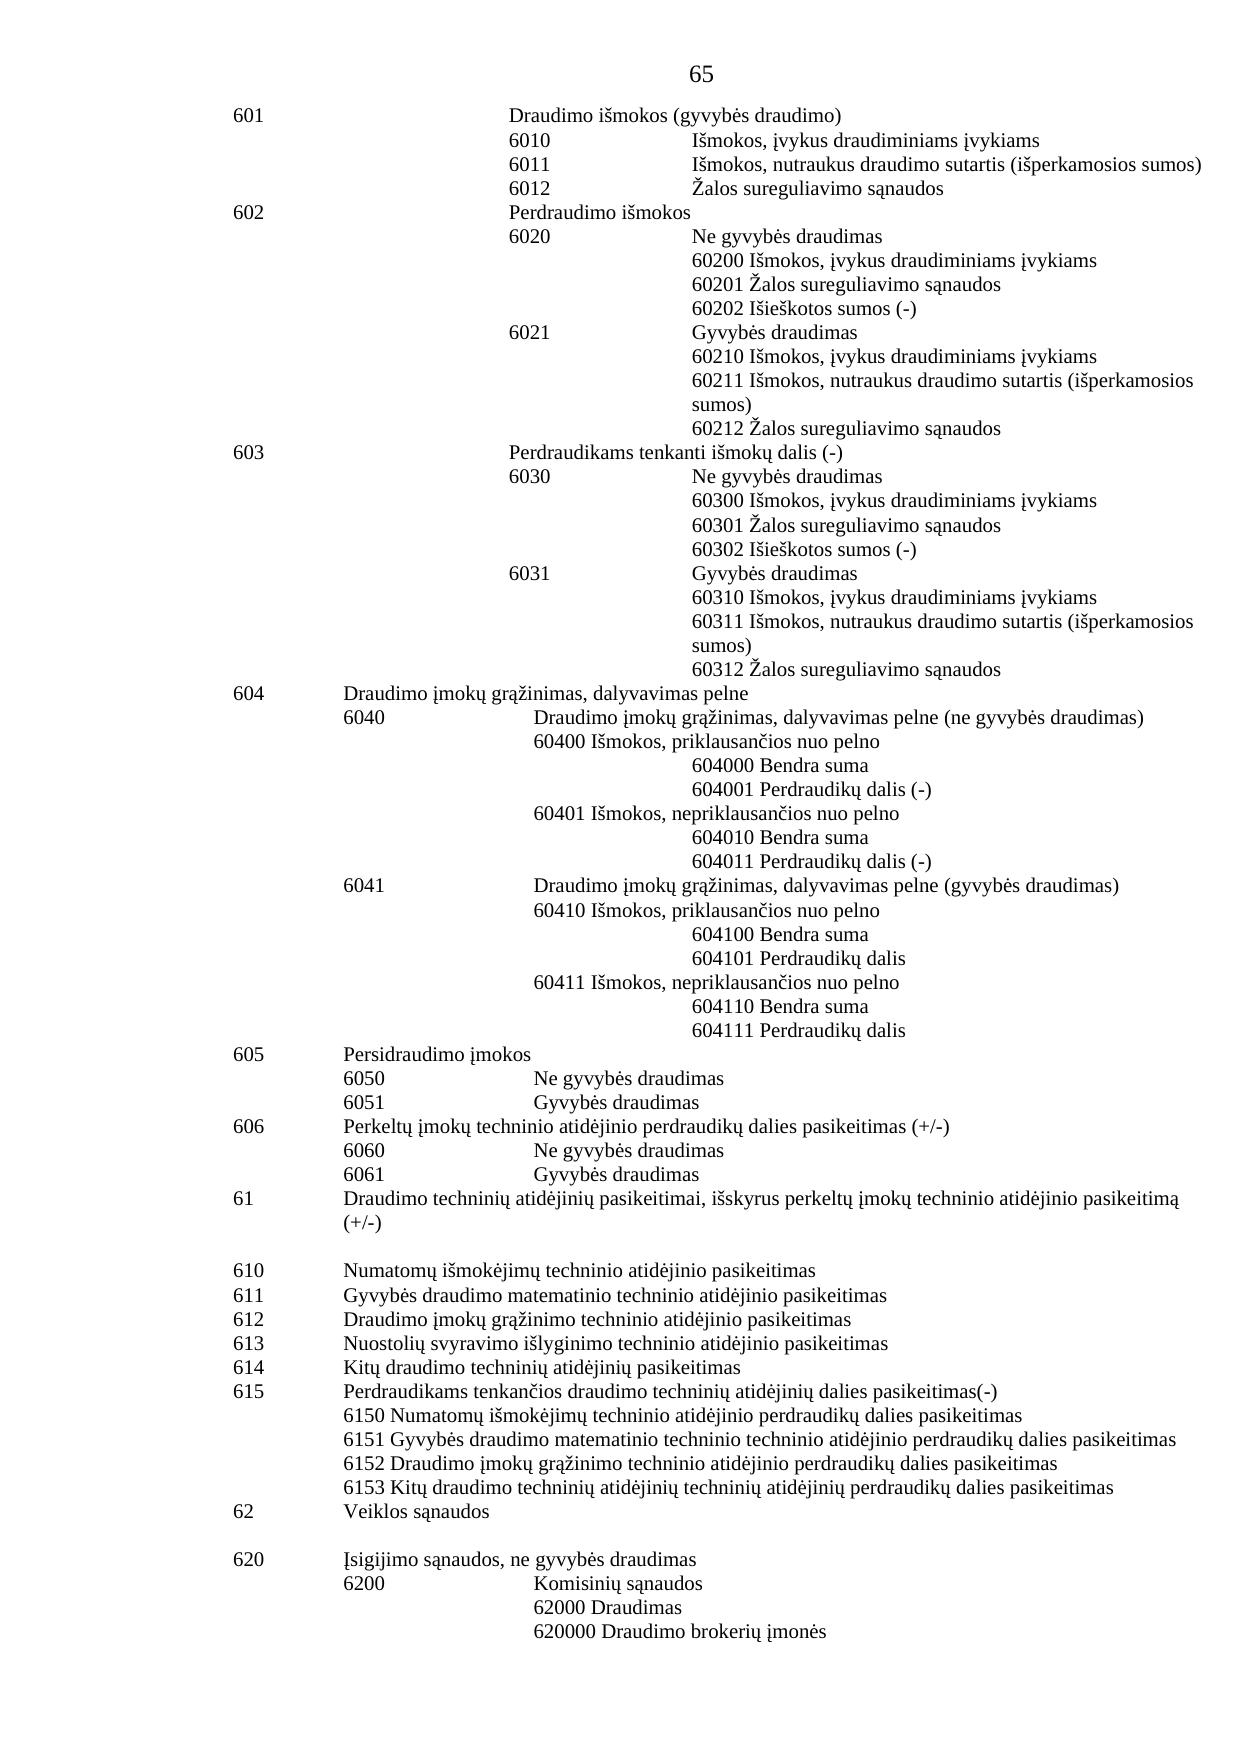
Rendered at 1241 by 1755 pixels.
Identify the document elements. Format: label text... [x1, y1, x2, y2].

table_cell Perdraudikams tenkančios draudimo techninių atidėjinių dalies pasikeitimas(-) [332, 1379, 1225, 1403]
table_cell 604010 Bendra suma [680, 825, 1225, 849]
table_cell [222, 1619, 332, 1643]
table_cell [222, 1162, 332, 1186]
table_cell [222, 152, 497, 176]
table_cell [222, 801, 332, 825]
table_cell [1225, 1234, 1229, 1258]
table_cell [1225, 176, 1229, 200]
table_cell [332, 777, 522, 801]
table_cell [222, 224, 497, 248]
table_cell [1225, 874, 1229, 897]
table_cell 604001 Perdraudikų dalis (-) [680, 777, 1225, 801]
table_cell [1225, 1523, 1229, 1547]
table_cell [222, 128, 497, 152]
table_cell 60211 Išmokos, nutraukus draudimo sutartis (išperkamosios sumos) [680, 368, 1225, 416]
table_cell 606 [222, 1114, 332, 1138]
table_cell Draudimo išmokos (gyvybės draudimo) [498, 104, 1225, 127]
table_cell 604111 Perdraudikų dalis [680, 1018, 1225, 1042]
table_cell Kitų draudimo techninių atidėjinių pasikeitimas [332, 1355, 1225, 1379]
table_cell [332, 825, 522, 849]
table_cell [498, 368, 680, 416]
table_cell [222, 296, 497, 320]
table_cell [1225, 200, 1229, 224]
table_cell [222, 1571, 332, 1595]
table_cell [522, 922, 680, 946]
table_cell 60410 Išmokos, priklausančios nuo pelno [522, 898, 1225, 922]
table_cell [1225, 1283, 1229, 1307]
table_cell 6040 [332, 705, 522, 729]
table_cell 601 [222, 104, 497, 127]
table_cell [1225, 946, 1229, 970]
table_cell [222, 609, 497, 657]
table_cell [1225, 416, 1229, 440]
table_cell 603 [222, 440, 497, 464]
table_cell [498, 344, 680, 368]
table_cell [1225, 753, 1229, 777]
table_cell 6012 [498, 176, 680, 200]
table_cell [1225, 609, 1229, 657]
table_cell [1225, 1451, 1229, 1475]
table_cell Draudimo techninių atidėjinių pasikeitimai, išskyrus perkeltų įmokų techninio atidėjinio pasikeitimą (+/-) [332, 1186, 1225, 1234]
table_cell 6060 [332, 1138, 522, 1162]
table_cell [1225, 1427, 1229, 1451]
table_cell Nuostolių svyravimo išlyginimo techninio atidėjinio pasikeitimas [332, 1331, 1225, 1355]
table_cell [222, 489, 497, 512]
table_cell [222, 657, 497, 681]
table_cell [222, 248, 497, 272]
table_cell [1225, 801, 1229, 825]
table_cell [222, 874, 332, 897]
table_cell [222, 368, 497, 416]
table_cell [522, 946, 680, 970]
table_cell Persidraudimo įmokos [332, 1042, 1225, 1066]
table_cell [222, 705, 332, 729]
table_cell [1225, 705, 1229, 729]
table_cell [1225, 1066, 1229, 1090]
table_cell 6050 [332, 1066, 522, 1090]
table_cell Perdraudimo išmokos [498, 200, 1225, 224]
table_cell Gyvybės draudimas [522, 1162, 1225, 1186]
table_cell [332, 849, 522, 873]
table_cell [332, 946, 522, 970]
table_cell [1225, 849, 1229, 873]
table_cell [222, 994, 332, 1018]
table_cell [498, 609, 680, 657]
table_cell [1225, 1307, 1229, 1331]
table_cell 620 [222, 1547, 332, 1571]
table_cell Veiklos sąnaudos [332, 1499, 1225, 1523]
table_cell [1225, 464, 1229, 488]
table_cell [1225, 224, 1229, 248]
table_cell [222, 561, 497, 585]
table_cell [1225, 657, 1229, 681]
table_cell [1225, 1331, 1229, 1355]
table_cell [1225, 1475, 1229, 1499]
table_cell 6011 [498, 152, 680, 176]
table_cell [1225, 1571, 1229, 1595]
table_cell [1225, 104, 1229, 127]
table_cell 6153 Kitų draudimo techninių atidėjinių techninių atidėjinių perdraudikų dalies pasikeitimas [332, 1475, 1225, 1499]
table_cell [1225, 777, 1229, 801]
table_cell [1225, 440, 1229, 464]
table_cell [1225, 898, 1229, 922]
table_cell Komisinių sąnaudos [522, 1571, 1225, 1595]
table_cell Ne gyvybės draudimas [522, 1066, 1225, 1090]
table_cell Perkeltų įmokų techninio atidėjinio perdraudikų dalies pasikeitimas (+/-) [332, 1114, 1225, 1138]
table_cell [332, 1018, 522, 1042]
table_cell [222, 1451, 332, 1475]
table_cell Įsigijimo sąnaudos, ne gyvybės draudimas [332, 1547, 1225, 1571]
table_cell 6030 [498, 464, 680, 488]
table_cell 6061 [332, 1162, 522, 1186]
table_cell [498, 513, 680, 537]
table_cell [332, 922, 522, 946]
table_cell [222, 1523, 332, 1547]
table_cell [1225, 320, 1229, 344]
table_cell 614 [222, 1355, 332, 1379]
table_cell [222, 1018, 332, 1042]
table_cell 604 [222, 681, 332, 705]
table_cell [222, 1090, 332, 1114]
table_cell [1225, 1186, 1229, 1234]
table_cell [1225, 537, 1229, 561]
table_cell [1225, 489, 1229, 512]
table_cell [522, 1018, 680, 1042]
table_cell Draudimo įmokų grąžinimas, dalyvavimas pelne (ne gyvybės draudimas) [522, 705, 1225, 729]
table_cell [222, 344, 497, 368]
table_cell 60212 Žalos sureguliavimo sąnaudos [680, 416, 1225, 440]
table_cell 602 [222, 200, 497, 224]
table_cell 60201 Žalos sureguliavimo sąnaudos [680, 272, 1225, 296]
table_cell [1225, 922, 1229, 946]
table_cell [222, 970, 332, 994]
table_cell Išmokos, įvykus draudiminiams įvykiams [680, 128, 1225, 152]
table_cell [332, 898, 522, 922]
table_cell [332, 729, 522, 753]
table_cell 620000 Draudimo brokerių įmonės [522, 1619, 1225, 1643]
table_cell [498, 248, 680, 272]
table_cell [498, 489, 680, 512]
table_cell [498, 657, 680, 681]
table_cell [1225, 729, 1229, 753]
table_cell 6010 [498, 128, 680, 152]
table_cell [1225, 368, 1229, 416]
table_cell Perdraudikams tenkanti išmokų dalis (-) [498, 440, 1225, 464]
table_cell 6020 [498, 224, 680, 248]
table_cell 604000 Bendra suma [680, 753, 1225, 777]
table_cell [498, 585, 680, 609]
table_cell 610 [222, 1259, 332, 1282]
table_cell [1225, 970, 1229, 994]
table_cell 60401 Išmokos, nepriklausančios nuo pelno [522, 801, 1225, 825]
table_cell [222, 320, 497, 344]
table_cell [222, 825, 332, 849]
table_cell 60301 Žalos sureguliavimo sąnaudos [680, 513, 1225, 537]
table_cell [332, 753, 522, 777]
table_cell 6200 [332, 1571, 522, 1595]
table_cell [1225, 296, 1229, 320]
table_cell [222, 753, 332, 777]
table_cell [332, 970, 522, 994]
table_cell [332, 1234, 1225, 1258]
table_cell [1225, 1042, 1229, 1066]
table_cell [222, 922, 332, 946]
table_cell [1225, 128, 1229, 152]
table_cell 613 [222, 1331, 332, 1355]
table_cell [498, 416, 680, 440]
table_cell Draudimo įmokų grąžinimo techninio atidėjinio pasikeitimas [332, 1307, 1225, 1331]
table_cell [222, 1234, 332, 1258]
table_cell [1225, 1619, 1229, 1643]
table_cell 60311 Išmokos, nutraukus draudimo sutartis (išperkamosios sumos) [680, 609, 1225, 657]
table_cell 604110 Bendra suma [680, 994, 1225, 1018]
table_cell [222, 1403, 332, 1427]
table_cell [1225, 1138, 1229, 1162]
table_cell [1225, 1499, 1229, 1523]
table_cell 60312 Žalos sureguliavimo sąnaudos [680, 657, 1225, 681]
table_cell 62000 Draudimas [522, 1595, 1225, 1619]
table_cell [332, 1523, 1225, 1547]
table_cell [332, 1619, 522, 1643]
table_cell [222, 898, 332, 922]
table_cell 604100 Bendra suma [680, 922, 1225, 946]
table_cell 60210 Išmokos, įvykus draudiminiams įvykiams [680, 344, 1225, 368]
table_cell 61 [222, 1186, 332, 1234]
table_cell 605 [222, 1042, 332, 1066]
table_cell [1225, 1379, 1229, 1403]
table_cell [498, 272, 680, 296]
table_cell Ne gyvybės draudimas [680, 464, 1225, 488]
table_cell Numatomų išmokėjimų techninio atidėjinio pasikeitimas [332, 1259, 1225, 1282]
table_cell [222, 946, 332, 970]
table_cell 60302 Išieškotos sumos (-) [680, 537, 1225, 561]
table_cell 60310 Išmokos, įvykus draudiminiams įvykiams [680, 585, 1225, 609]
table_cell [1225, 825, 1229, 849]
table_cell Ne gyvybės draudimas [522, 1138, 1225, 1162]
table_cell [1225, 1090, 1229, 1114]
table_cell [1225, 681, 1229, 705]
table_cell [222, 1138, 332, 1162]
table_cell 6041 [332, 874, 522, 897]
table_cell 6150 Numatomų išmokėjimų techninio atidėjinio perdraudikų dalies pasikeitimas [332, 1403, 1225, 1427]
table_cell [222, 537, 497, 561]
table_cell [332, 994, 522, 1018]
table_cell 615 [222, 1379, 332, 1403]
table_cell [1225, 1547, 1229, 1571]
table_cell [332, 801, 522, 825]
table_cell [222, 729, 332, 753]
table_cell Draudimo įmokų grąžinimas, dalyvavimas pelne (gyvybės draudimas) [522, 874, 1225, 897]
table_cell [1225, 248, 1229, 272]
table_cell [1225, 994, 1229, 1018]
table_cell Žalos sureguliavimo sąnaudos [680, 176, 1225, 200]
table_cell [222, 849, 332, 873]
table_cell [522, 753, 680, 777]
table_cell 611 [222, 1283, 332, 1307]
table_cell [522, 849, 680, 873]
table_cell [1225, 585, 1229, 609]
table_cell [1225, 1403, 1229, 1427]
table_cell 6151 Gyvybės draudimo matematinio techninio techninio atidėjinio perdraudikų dalies pasikeitimas [332, 1427, 1225, 1451]
table_cell [222, 1066, 332, 1090]
table_cell [222, 272, 497, 296]
table_cell 604101 Perdraudikų dalis [680, 946, 1225, 970]
table_cell 60400 Išmokos, priklausančios nuo pelno [522, 729, 1225, 753]
table_cell [1225, 513, 1229, 537]
table_cell [498, 537, 680, 561]
table_cell [1225, 1018, 1229, 1042]
table_cell [332, 1595, 522, 1619]
table_cell [222, 1427, 332, 1451]
table_cell 6152 Draudimo įmokų grąžinimo techninio atidėjinio perdraudikų dalies pasikeitimas [332, 1451, 1225, 1475]
table_cell 60202 Išieškotos sumos (-) [680, 296, 1225, 320]
table_cell [1225, 561, 1229, 585]
table_cell [522, 777, 680, 801]
table_cell [222, 176, 497, 200]
table_cell [522, 825, 680, 849]
table_cell 612 [222, 1307, 332, 1331]
table_cell [222, 1475, 332, 1499]
table_cell [1225, 1162, 1229, 1186]
table_cell 60300 Išmokos, įvykus draudiminiams įvykiams [680, 489, 1225, 512]
table_cell [222, 585, 497, 609]
table_cell [222, 513, 497, 537]
table_cell [522, 994, 680, 1018]
table_cell Gyvybės draudimas [680, 320, 1225, 344]
table_cell Gyvybės draudimas [680, 561, 1225, 585]
table_cell [1225, 1355, 1229, 1379]
table_cell Gyvybės draudimas [522, 1090, 1225, 1114]
table_cell 60411 Išmokos, nepriklausančios nuo pelno [522, 970, 1225, 994]
table_cell [1225, 1259, 1229, 1282]
table_cell [1225, 152, 1229, 176]
table_cell [1225, 1114, 1229, 1138]
table_cell Išmokos, nutraukus draudimo sutartis (išperkamosios sumos) [680, 152, 1225, 176]
table_cell 604011 Perdraudikų dalis (-) [680, 849, 1225, 873]
table_cell [222, 1595, 332, 1619]
table_cell 6021 [498, 320, 680, 344]
table_cell 62 [222, 1499, 332, 1523]
table_cell Gyvybės draudimo matematinio techninio atidėjinio pasikeitimas [332, 1283, 1225, 1307]
table_cell 6031 [498, 561, 680, 585]
table_cell [222, 464, 497, 488]
table_cell Draudimo įmokų grąžinimas, dalyvavimas pelne [332, 681, 1225, 705]
table_cell [1225, 344, 1229, 368]
table_cell [1225, 272, 1229, 296]
table_cell Ne gyvybės draudimas [680, 224, 1225, 248]
table_cell 6051 [332, 1090, 522, 1114]
table_cell [222, 416, 497, 440]
table_cell [222, 777, 332, 801]
table_cell 60200 Išmokos, įvykus draudiminiams įvykiams [680, 248, 1225, 272]
table_cell [498, 296, 680, 320]
table_cell [1225, 1595, 1229, 1619]
